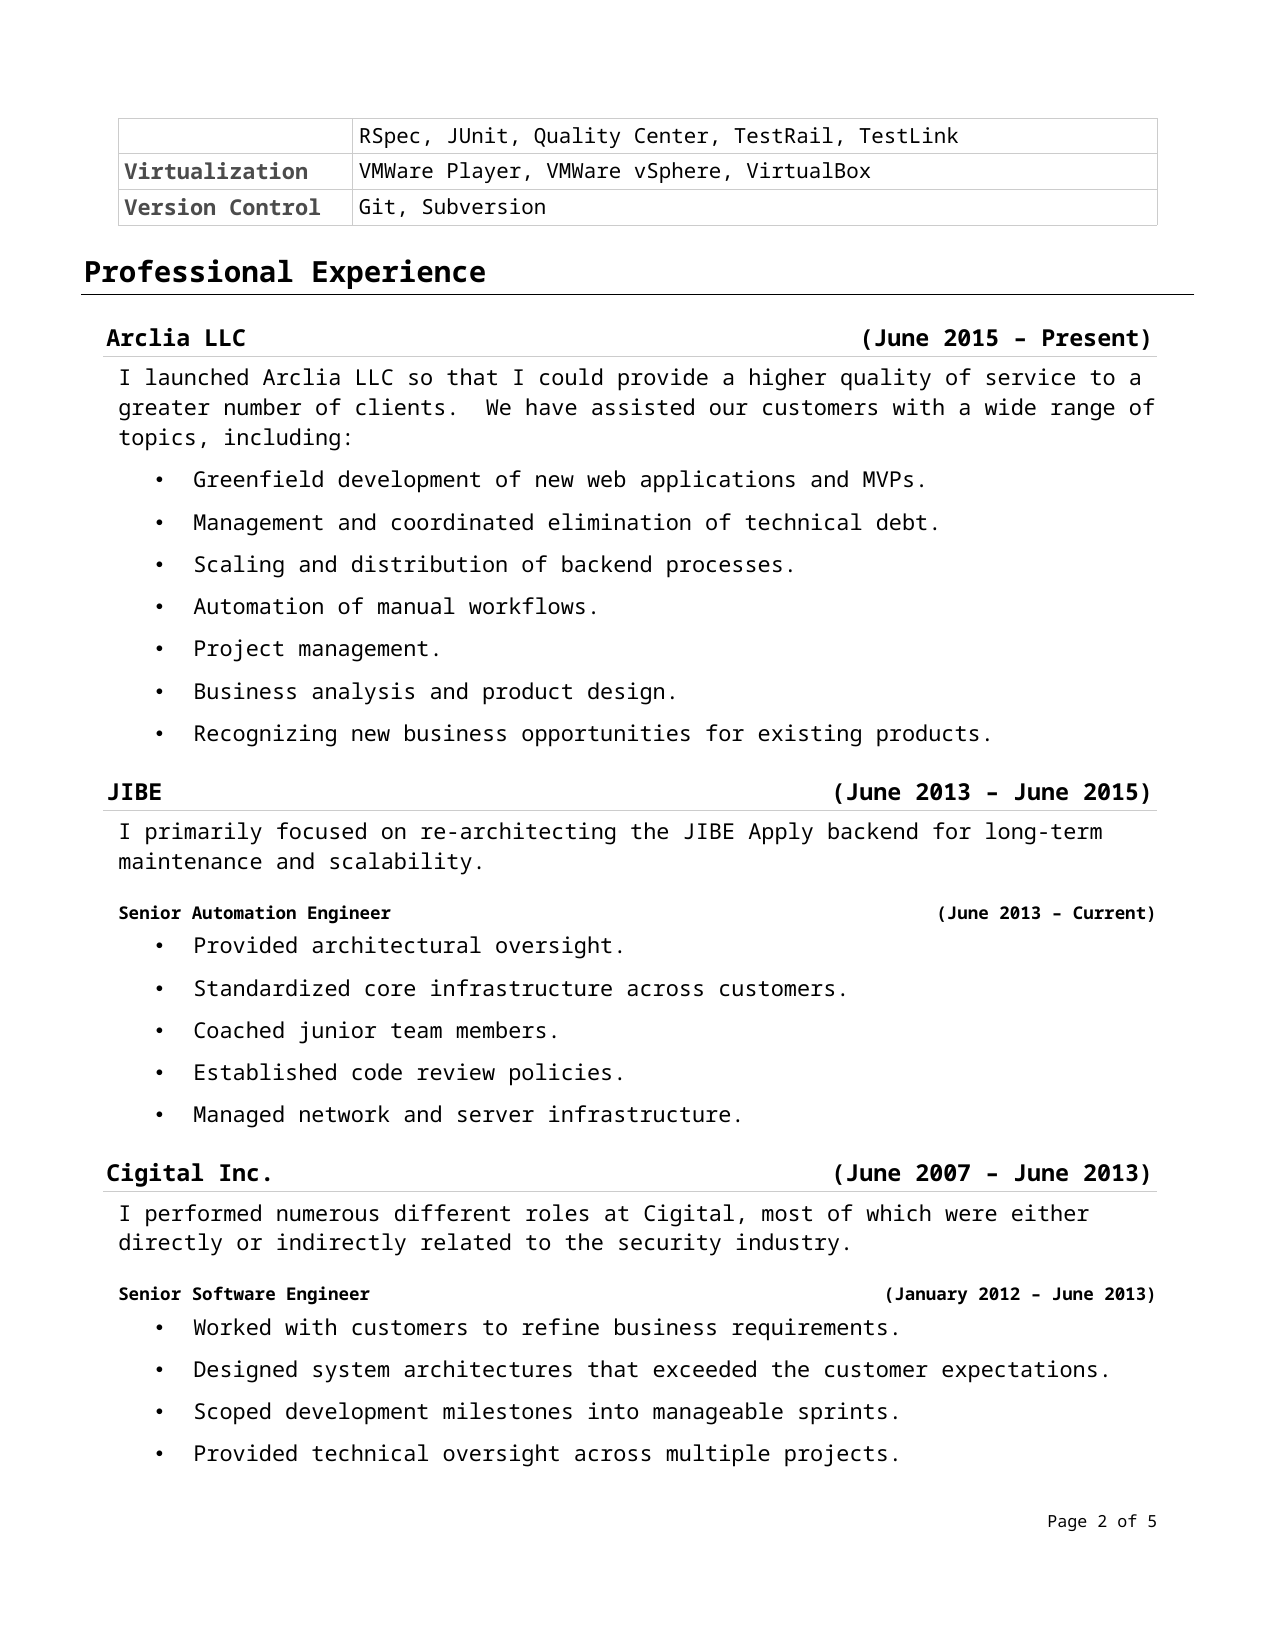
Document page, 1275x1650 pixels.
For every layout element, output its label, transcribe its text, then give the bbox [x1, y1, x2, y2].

subtitle JIBE (June 2013 – June 2015) [103, 772, 1157, 810]
text I launched Arclia LLC so that I could provide a higher quality of service to a greater number of clients. We have assisted our customers with a wide range of topics, including: [118, 362, 1157, 452]
text I performed numerous different roles at Cigital, most of which were either directly or indirectly related to the security industry. [118, 1198, 1157, 1257]
subtitle Cigital Inc. (June 2007 – June 2013) [103, 1154, 1157, 1191]
list Management and coordinated elimination of technical debt. [156, 507, 1157, 536]
list Established code review policies. [156, 1057, 1157, 1087]
table_cell Git, Subversion [353, 190, 1157, 224]
list Designed system architectures that exceeded the customer expectations. [156, 1354, 1157, 1384]
table_cell [119, 119, 352, 153]
table_cell Version Control [119, 190, 352, 224]
list Recognizing new business opportunities for existing products. [156, 718, 1157, 748]
list Provided technical oversight across multiple projects. [156, 1438, 1157, 1468]
table_cell VMWare Player, VMWare vSphere, VirtualBox [353, 154, 1157, 189]
subtitle Senior Software Engineer (January 2012 – June 2013) [118, 1282, 1157, 1306]
list Scaling and distribution of backend processes. [156, 549, 1157, 579]
text I primarily focused on re-architecting the JIBE Apply backend for long-term maintenance and scalability. [118, 816, 1157, 876]
list Standardized core infrastructure across customers. [156, 972, 1157, 1002]
list Coached junior team members. [156, 1015, 1157, 1044]
subtitle Senior Automation Engineer (June 2013 – Current) [118, 900, 1157, 924]
table_cell Virtualization [119, 154, 352, 189]
subtitle Professional Experience [81, 249, 1194, 294]
table_cell RSpec, JUnit, Quality Center, TestRail, TestLink [353, 119, 1157, 153]
list Project management. [156, 633, 1157, 663]
list Scoped development milestones into manageable sprints. [156, 1396, 1157, 1426]
list Managed network and server infrastructure. [156, 1099, 1157, 1129]
subtitle Arclia LLC (June 2015 – Present) [103, 318, 1157, 356]
list Worked with customers to refine business requirements. [156, 1312, 1157, 1341]
list Provided architectural oversight. [156, 930, 1157, 960]
list Business analysis and product design. [156, 676, 1157, 706]
list Greenfield development of new web applications and MVPs. [156, 464, 1157, 494]
list Automation of manual workflows. [156, 591, 1157, 621]
